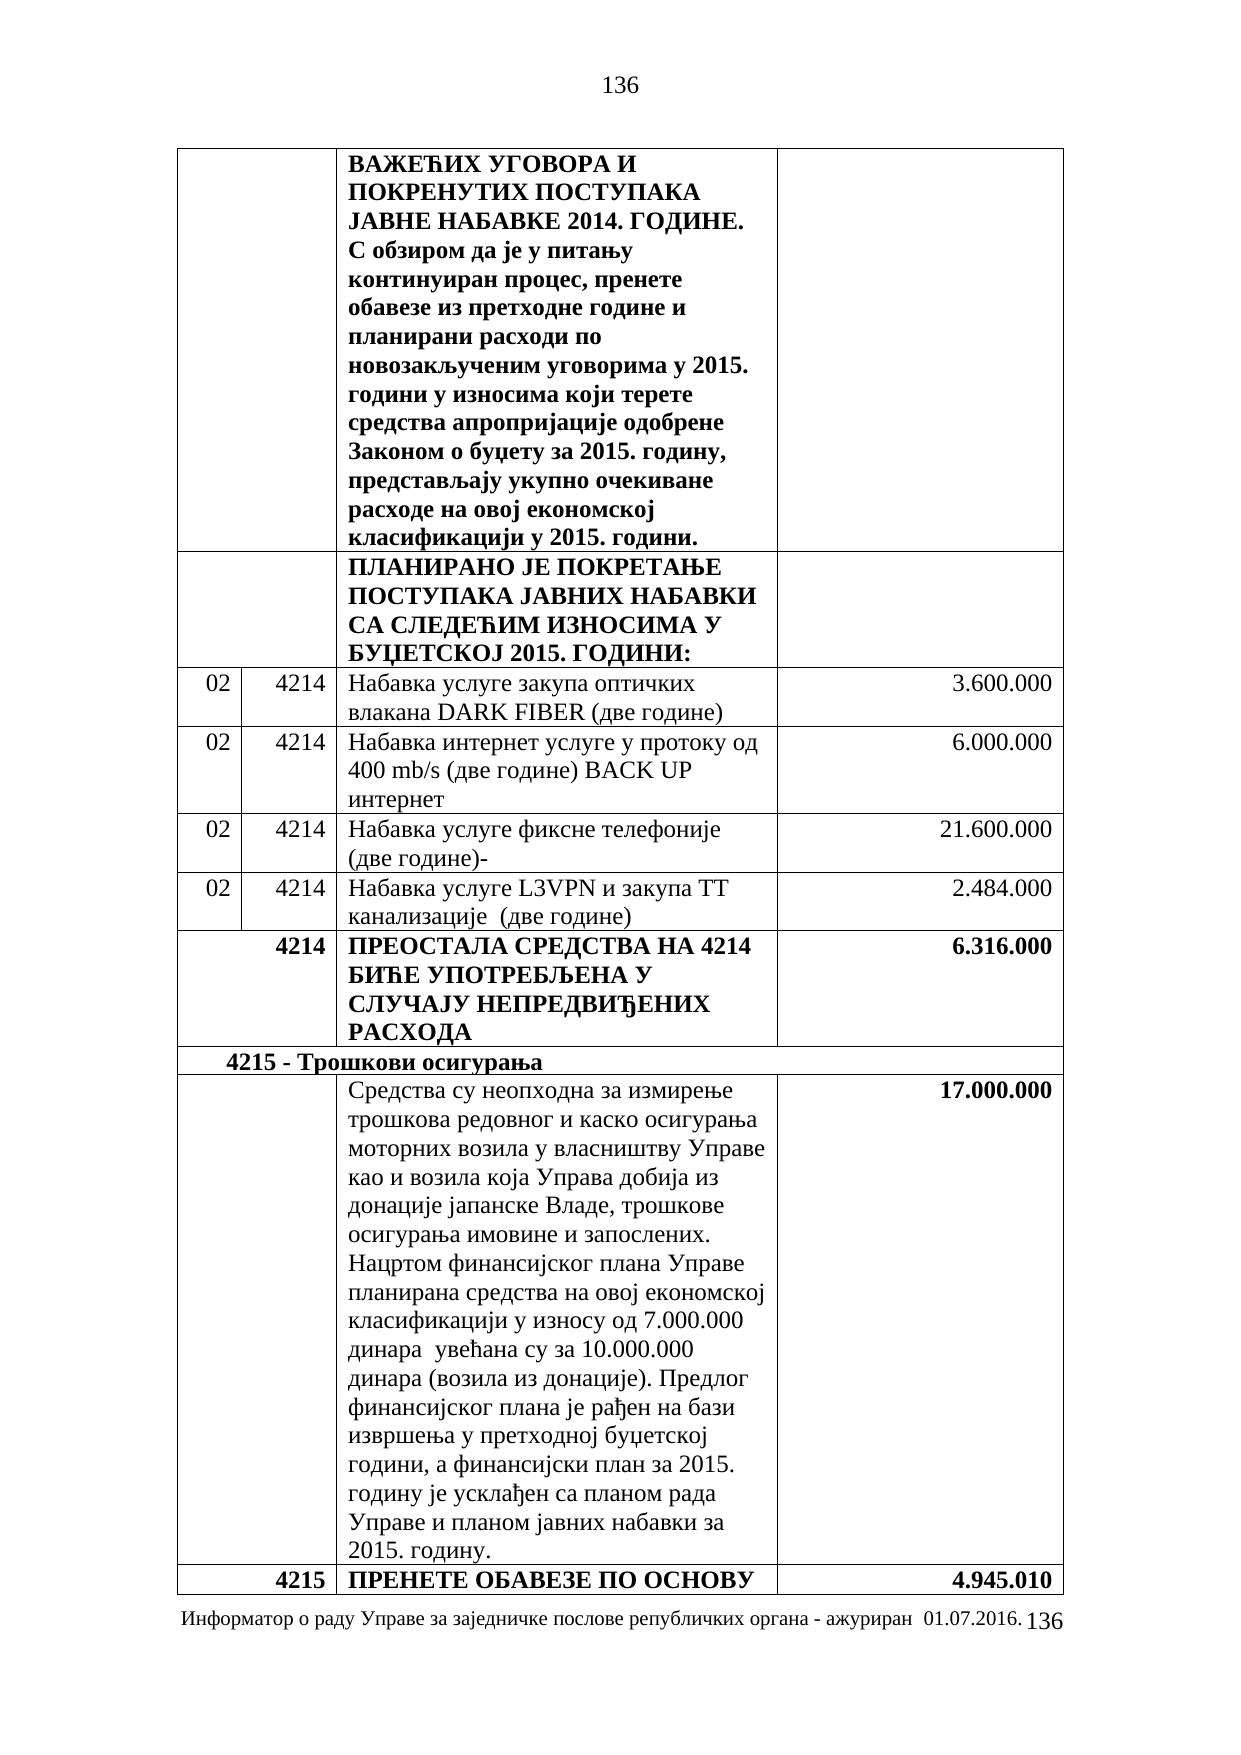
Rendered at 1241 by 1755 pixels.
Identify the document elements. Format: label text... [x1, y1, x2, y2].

table_cell 02 [178, 668, 241, 726]
table_cell Набавка услуге фиксне телефоније (две године)- [337, 814, 777, 872]
table_cell 4214 [178, 931, 336, 1046]
table_cell Набавка интернет услуге у протоку од 400 mb/s (две године) BACK UP интернет [337, 727, 777, 813]
table_cell 02 [178, 727, 241, 813]
table_cell 21.600.000 [778, 814, 1063, 872]
table_cell 4214 [242, 814, 336, 872]
table_cell Набавка услуге закупа оптичких влакана DARK FIBER (две године) [337, 668, 777, 726]
table_cell Средства су неопходна за измирење трошкова редовног и каско осигурања моторних возила у власништву Управе као и возила која Управа добија из донације јапанске Владе, трошкове осигурања имовине и запослених. Нацртом финансијског плана Управе планирана средства на овој економској класификацији у износу од 7.000.000 динара увећана су за 10.000.000 динара (возила из донације). Предлог финансијског плана је рађен на бази извршења у претходној буџетској години, а финансијски план за 2015. годину је усклађен са планом рада Управе и планом јавних набавки за 2015. годину. [337, 1075, 777, 1564]
table_cell 4214 [242, 668, 336, 726]
table_cell 6.000.000 [778, 727, 1063, 813]
table_cell [778, 552, 1063, 667]
table_cell Набавка услуге L3VPN и закупа ТТ канализације (две године) [337, 873, 777, 930]
table_cell [178, 1075, 336, 1564]
table_cell 02 [178, 873, 241, 930]
table_cell 4214 [242, 873, 336, 930]
table_cell 4214 [242, 727, 336, 813]
table_cell ВАЖЕЋИХ УГОВОРА И ПОКРЕНУТИХ ПОСТУПАКА ЈАВНЕ НАБАВКЕ 2014. ГОДИНЕ. С обзиром да је у питању континуиран процес, пренете обавезе из претходне године и планирани расходи по новозакљученим уговорима у 2015. години у износима који терете средства апропријације одобрене Законом о буџету за 2015. годину, представљају укупно очекиване расходе на овој економској класификацији у 2015. години. [337, 149, 777, 551]
table_cell ПРЕОСТАЛА СРЕДСТВА НА 4214 БИЋЕ УПОТРЕБЉЕНА У СЛУЧАЈУ НЕПРЕДВИЂЕНИХ РАСХОДА [337, 931, 777, 1046]
table_cell [178, 149, 336, 551]
table_cell 3.600.000 [778, 668, 1063, 726]
table_cell 4.945.010 [778, 1565, 1063, 1594]
table_cell 6.316.000 [778, 931, 1063, 1046]
table_cell 2.484.000 [778, 873, 1063, 930]
table_cell ПРЕНЕТЕ ОБАВЕЗЕ ПО ОСНОВУ [337, 1565, 777, 1594]
table_cell 17.000.000 [778, 1075, 1063, 1564]
table_cell 02 [178, 814, 241, 872]
table_cell [178, 552, 336, 667]
table_cell [778, 149, 1063, 551]
table_cell 4215 [178, 1565, 336, 1594]
table_cell ПЛАНИРАНО ЈЕ ПОКРЕТАЊЕ ПОСТУПАКА ЈАВНИХ НАБАВКИ СА СЛЕДЕЋИМ ИЗНОСИМА У БУЏЕТСКОЈ 2015. ГОДИНИ: [337, 552, 777, 667]
table_cell 4215 - Трошкови осигурања [178, 1047, 1063, 1074]
